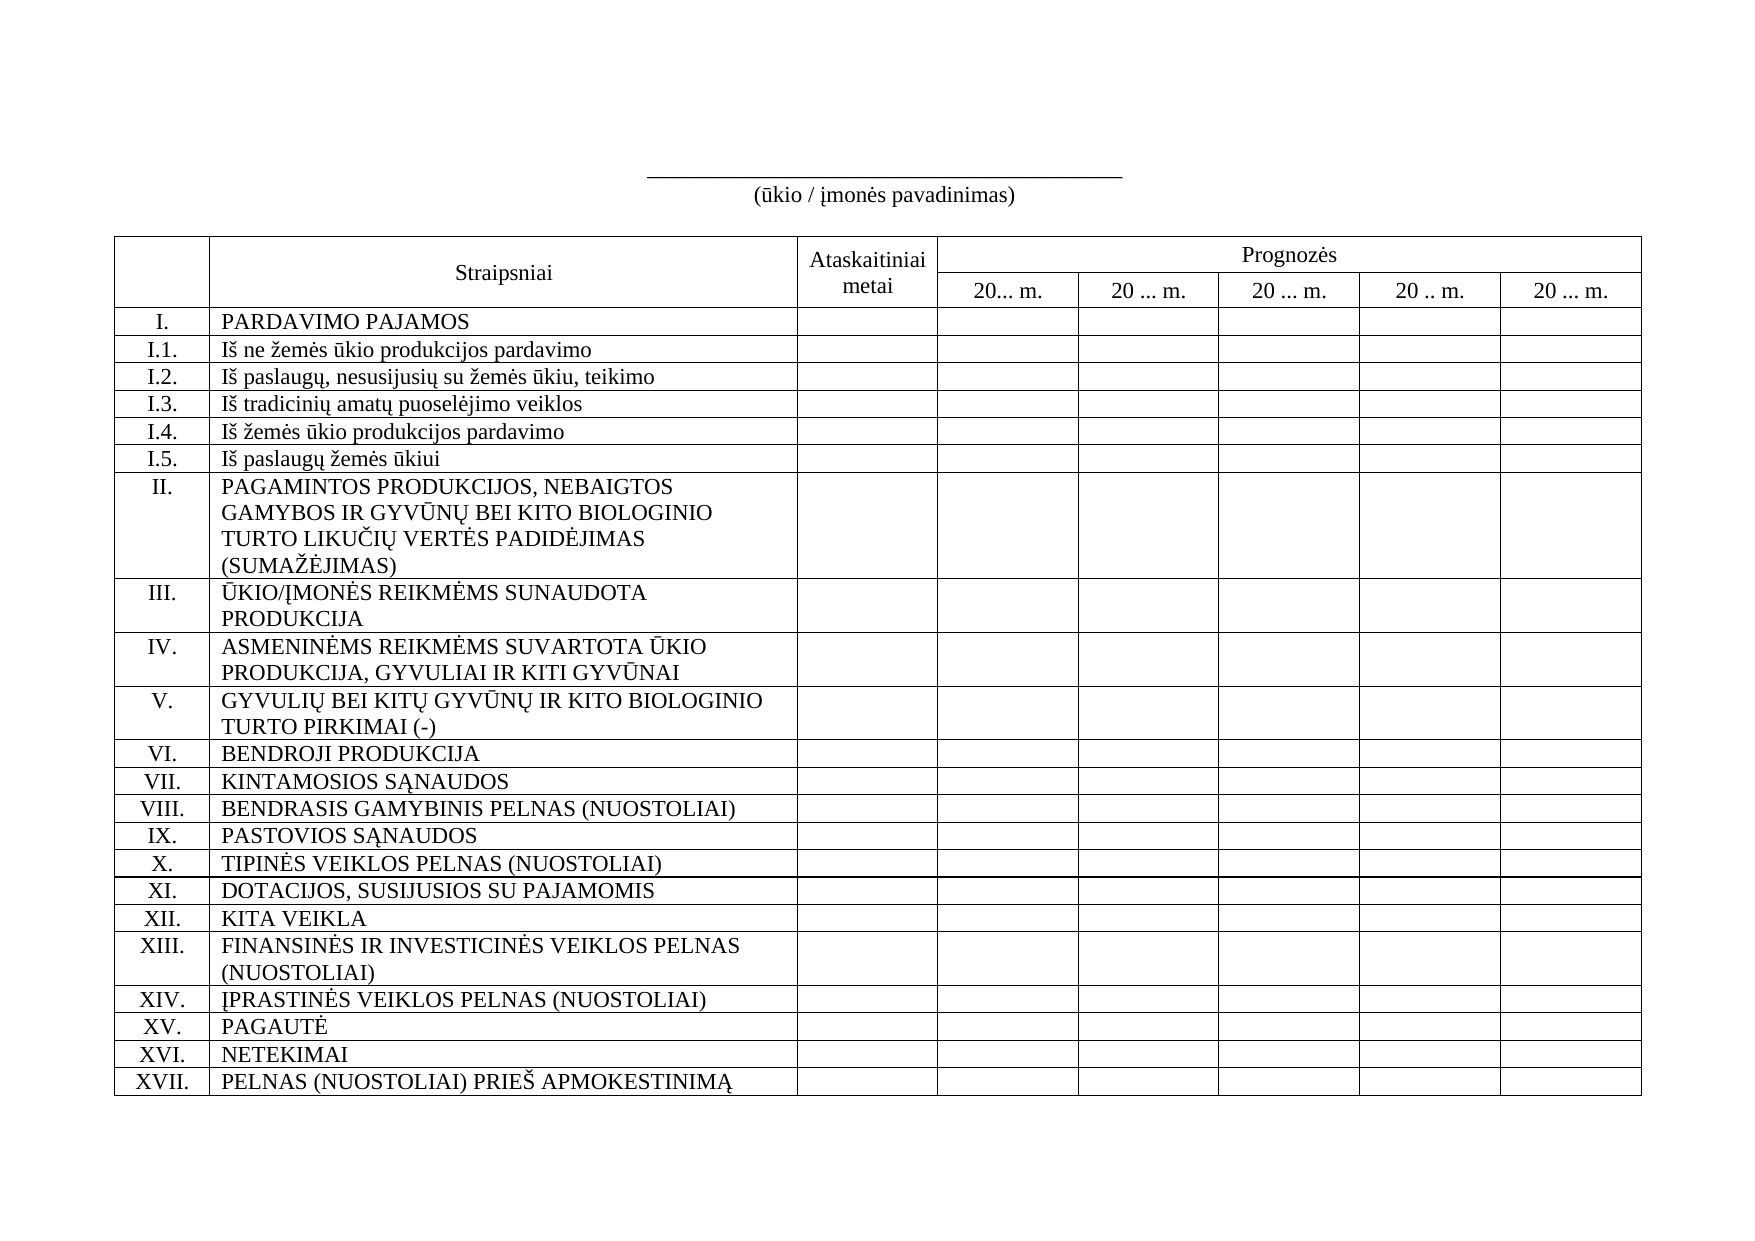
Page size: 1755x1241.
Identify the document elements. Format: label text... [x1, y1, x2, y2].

table_cell [1079, 445, 1218, 472]
table_cell [938, 687, 1078, 739]
table_cell [1219, 768, 1359, 794]
table_cell [1219, 579, 1359, 632]
table_cell [1079, 579, 1218, 632]
table_cell [798, 850, 937, 876]
table_cell I.1. [115, 336, 209, 362]
table_cell [1079, 687, 1218, 739]
table_cell XIV. [115, 986, 209, 1012]
table_cell PARDAVIMO PAJAMOS [210, 308, 797, 335]
table_cell XI. [115, 878, 209, 904]
table_cell IV. [115, 633, 209, 686]
table_cell VI. [115, 740, 209, 767]
table_cell [1501, 795, 1641, 822]
table_cell [1219, 905, 1359, 931]
table_cell [938, 445, 1078, 472]
table_cell [798, 795, 937, 822]
table_cell Iš žemės ūkio produkcijos pardavimo [210, 418, 797, 444]
table_cell [1501, 687, 1641, 739]
table_cell [1360, 363, 1500, 389]
table_cell [938, 418, 1078, 444]
table_cell [938, 1013, 1078, 1040]
table_cell [1501, 633, 1641, 686]
table_cell [1219, 823, 1359, 849]
table_cell [798, 445, 937, 472]
table_cell [1360, 795, 1500, 822]
table_cell [1219, 986, 1359, 1012]
table_cell [1501, 932, 1641, 985]
table_cell [938, 795, 1078, 822]
table_cell NETEKIMAI [210, 1041, 797, 1067]
table_cell [938, 823, 1078, 849]
table_cell [1501, 418, 1641, 444]
table_cell [1360, 986, 1500, 1012]
table_cell [1501, 336, 1641, 362]
table_cell [1360, 308, 1500, 335]
table_cell BENDROJI PRODUKCIJA [210, 740, 797, 767]
table_cell [798, 905, 937, 931]
table_cell [938, 986, 1078, 1012]
table_cell [1219, 418, 1359, 444]
table_cell [1501, 740, 1641, 767]
table_cell [1360, 445, 1500, 472]
table_cell [1079, 363, 1218, 389]
table_cell [1079, 418, 1218, 444]
table_cell [1501, 363, 1641, 389]
text (ūkio / įmonės pavadinimas) [103, 181, 1666, 207]
table_cell [798, 579, 937, 632]
table_cell [1219, 308, 1359, 335]
table_cell [1360, 1013, 1500, 1040]
table_cell [1219, 633, 1359, 686]
table_cell [938, 850, 1078, 876]
table_cell [798, 687, 937, 739]
table_cell II. [115, 473, 209, 578]
table_cell [1079, 932, 1218, 985]
table_cell I.5. [115, 445, 209, 472]
table_header Prognozės [938, 237, 1641, 272]
table_cell [938, 932, 1078, 985]
table_cell I. [115, 308, 209, 335]
table_cell [938, 391, 1078, 417]
table_cell ASMENINĖMS REIKMĖMS SUVARTOTA ŪKIO PRODUKCIJA, GYVULIAI IR KITI GYVŪNAI [210, 633, 797, 686]
table_cell [1360, 905, 1500, 931]
table_cell [1079, 1041, 1218, 1067]
table_cell [798, 986, 937, 1012]
table_cell [1501, 473, 1641, 578]
table_cell [1360, 336, 1500, 362]
table_cell 20 ... m. [1219, 273, 1359, 307]
table_cell [1501, 579, 1641, 632]
table_cell [1219, 795, 1359, 822]
table_cell [1360, 633, 1500, 686]
table_cell [938, 473, 1078, 578]
table_cell [1219, 687, 1359, 739]
table_cell [798, 878, 937, 904]
table_cell [938, 768, 1078, 794]
table_cell [1079, 1068, 1218, 1094]
table_cell [798, 633, 937, 686]
table_cell BENDRASIS GAMYBINIS PELNAS (NUOSTOLIAI) [210, 795, 797, 822]
table_cell [1079, 1013, 1218, 1040]
table_cell [1219, 740, 1359, 767]
table_cell 20... m. [938, 273, 1078, 307]
table_cell [1501, 1013, 1641, 1040]
table_cell 20 ... m. [1501, 273, 1641, 307]
table_cell [1219, 1013, 1359, 1040]
table_cell [798, 768, 937, 794]
table_cell [1079, 905, 1218, 931]
table_cell PASTOVIOS SĄNAUDOS [210, 823, 797, 849]
table_cell Iš ne žemės ūkio produkcijos pardavimo [210, 336, 797, 362]
table_cell [1219, 1041, 1359, 1067]
table_cell V. [115, 687, 209, 739]
table_cell [798, 932, 937, 985]
table_cell [1360, 473, 1500, 578]
table_cell [1219, 1068, 1359, 1094]
table_cell [1219, 473, 1359, 578]
table_cell XV. [115, 1013, 209, 1040]
table_cell XVI. [115, 1041, 209, 1067]
table_cell [938, 905, 1078, 931]
table_cell [1501, 850, 1641, 876]
table_cell Iš tradicinių amatų puoselėjimo veiklos [210, 391, 797, 417]
table_cell [1079, 336, 1218, 362]
table_cell [1360, 740, 1500, 767]
table_cell [1360, 850, 1500, 876]
table_header [115, 237, 209, 307]
table_cell [938, 740, 1078, 767]
table_cell [1360, 823, 1500, 849]
table_cell [1079, 850, 1218, 876]
table_cell I.3. [115, 391, 209, 417]
table_cell IX. [115, 823, 209, 849]
table_cell [1079, 308, 1218, 335]
table_cell [1360, 932, 1500, 985]
table_cell [798, 308, 937, 335]
table_cell [798, 418, 937, 444]
table_cell PELNAS (NUOSTOLIAI) PRIEŠ APMOKESTINIMĄ [210, 1068, 797, 1094]
table_cell [1219, 445, 1359, 472]
table_cell [1079, 391, 1218, 417]
table_cell [798, 1041, 937, 1067]
table_cell [1501, 1068, 1641, 1094]
table_cell [798, 473, 937, 578]
table_cell XIII. [115, 932, 209, 985]
table_cell Iš paslaugų, nesusijusių su žemės ūkiu, teikimo [210, 363, 797, 389]
table_cell PAGAMINTOS PRODUKCIJOS, NEBAIGTOS GAMYBOS IR GYVŪNŲ BEI KITO BIOLOGINIO TURTO LIKUČIŲ VERTĖS PADIDĖJIMAS (SUMAŽĖJIMAS) [210, 473, 797, 578]
table_cell PAGAUTĖ [210, 1013, 797, 1040]
table_cell 20 ... m. [1079, 273, 1218, 307]
table_cell [1360, 1068, 1500, 1094]
table_cell [798, 363, 937, 389]
table_cell TIPINĖS VEIKLOS PELNAS (NUOSTOLIAI) [210, 850, 797, 876]
table_cell [1501, 1041, 1641, 1067]
table_cell [1501, 391, 1641, 417]
table_cell [1219, 363, 1359, 389]
text ______________________________________ [103, 152, 1666, 181]
table_cell [1501, 878, 1641, 904]
table_header Straipsniai [210, 237, 797, 307]
table_cell [1219, 878, 1359, 904]
table_cell [938, 363, 1078, 389]
table_cell [1079, 633, 1218, 686]
table_cell [1501, 986, 1641, 1012]
table_cell [1360, 418, 1500, 444]
table_cell [1219, 391, 1359, 417]
table_cell [1360, 687, 1500, 739]
table_cell [798, 823, 937, 849]
table_cell Iš paslaugų žemės ūkiui [210, 445, 797, 472]
table_cell [1079, 986, 1218, 1012]
table_cell [1360, 878, 1500, 904]
table_cell [1360, 1041, 1500, 1067]
table_cell KITA VEIKLA [210, 905, 797, 931]
table_cell [798, 1013, 937, 1040]
table_cell [1219, 932, 1359, 985]
table_cell [798, 1068, 937, 1094]
table_cell [1360, 579, 1500, 632]
table_cell [798, 336, 937, 362]
table_cell [938, 336, 1078, 362]
table_cell [798, 391, 937, 417]
table_cell [938, 633, 1078, 686]
table_cell [1079, 823, 1218, 849]
table_cell [1219, 336, 1359, 362]
table_cell [1219, 850, 1359, 876]
table_cell [1360, 768, 1500, 794]
table_cell [1079, 473, 1218, 578]
table_cell [1501, 768, 1641, 794]
table_cell [1501, 905, 1641, 931]
table_cell VII. [115, 768, 209, 794]
table_cell ĮPRASTINĖS VEIKLOS PELNAS (NUOSTOLIAI) [210, 986, 797, 1012]
table_cell [938, 1068, 1078, 1094]
table_cell KINTAMOSIOS SĄNAUDOS [210, 768, 797, 794]
table_cell [1501, 823, 1641, 849]
table_cell VIII. [115, 795, 209, 822]
table_cell [1501, 445, 1641, 472]
table_cell X. [115, 850, 209, 876]
table_cell [938, 878, 1078, 904]
table_cell [938, 579, 1078, 632]
table_cell [798, 740, 937, 767]
table_cell [1360, 391, 1500, 417]
table_cell I.4. [115, 418, 209, 444]
table_cell [1079, 795, 1218, 822]
table_cell [938, 308, 1078, 335]
table_cell XVII. [115, 1068, 209, 1094]
table_cell XII. [115, 905, 209, 931]
table_cell [1079, 768, 1218, 794]
table_cell ŪKIO/ĮMONĖS REIKMĖMS SUNAUDOTA PRODUKCIJA [210, 579, 797, 632]
table_cell I.2. [115, 363, 209, 389]
table_cell FINANSINĖS IR INVESTICINĖS VEIKLOS PELNAS (NUOSTOLIAI) [210, 932, 797, 985]
table_cell [938, 1041, 1078, 1067]
table_cell [1079, 740, 1218, 767]
table_cell [1501, 308, 1641, 335]
table_cell [1079, 878, 1218, 904]
table_cell GYVULIŲ BEI KITŲ GYVŪNŲ IR KITO BIOLOGINIO TURTO PIRKIMAI (-) [210, 687, 797, 739]
table_cell III. [115, 579, 209, 632]
table_cell DOTACIJOS, SUSIJUSIOS SU PAJAMOMIS [210, 878, 797, 904]
table_cell 20 .. m. [1360, 273, 1500, 307]
table_header Ataskaitiniai metai [798, 237, 937, 307]
